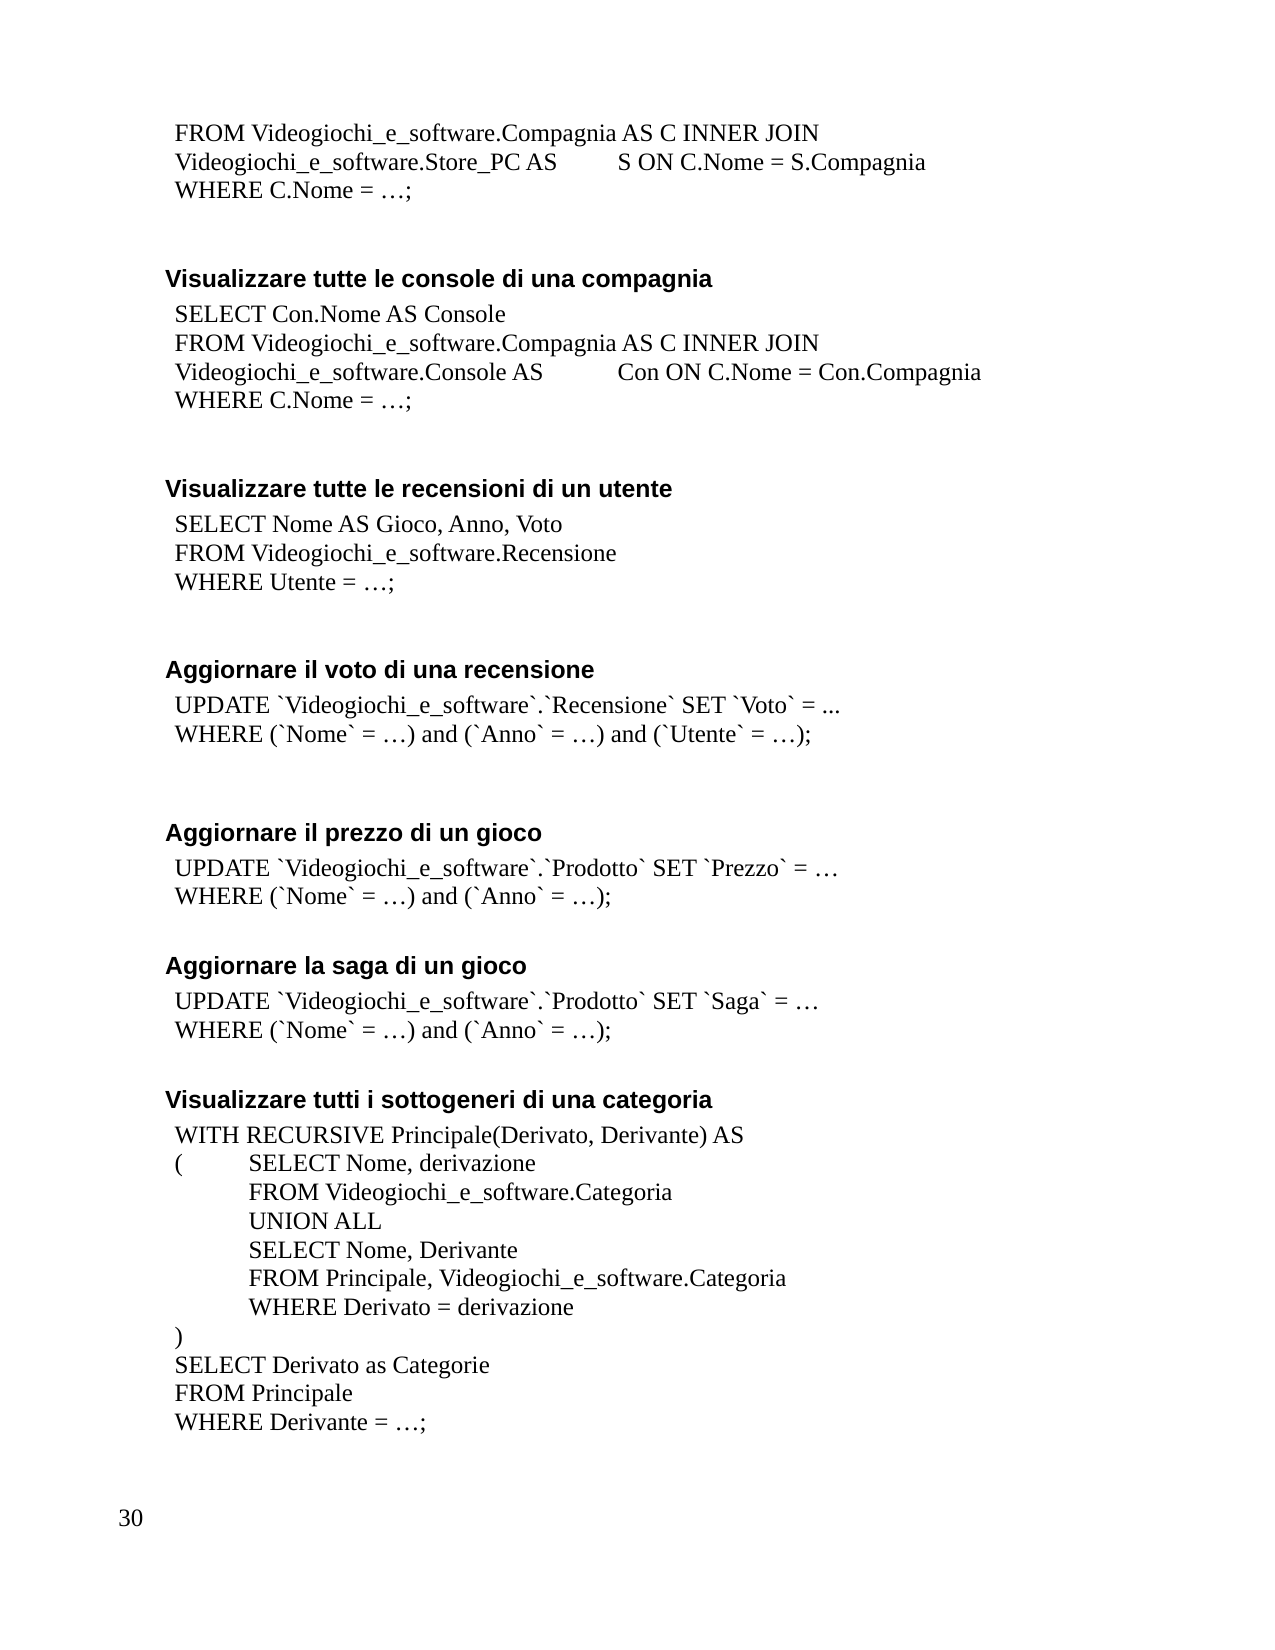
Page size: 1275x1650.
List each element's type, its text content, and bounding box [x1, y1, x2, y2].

text UPDATE `Videogiochi_e_software`.`Recensione` SET `Voto` = ... [174, 690, 1157, 719]
text UPDATE `Videogiochi_e_software`.`Prodotto` SET `Saga` = … [174, 986, 1157, 1015]
text WHERE Derivante = …; [174, 1407, 1157, 1436]
subtitle Aggiornare il voto di una recensione [165, 656, 1157, 684]
subtitle Aggiornare il prezzo di un gioco [165, 818, 1157, 846]
text UNION ALL [174, 1206, 1157, 1235]
subtitle Visualizzare tutte le recensioni di un utente [165, 474, 1157, 503]
text FROM Videogiochi_e_software.Categoria [174, 1177, 1157, 1206]
subtitle Visualizzare tutte le console di una compagnia [165, 264, 1157, 293]
text SELECT Derivato as Categorie [174, 1350, 1157, 1378]
text WHERE Derivato = derivazione [174, 1292, 1157, 1321]
text UPDATE `Videogiochi_e_software`.`Prodotto` SET `Prezzo` = … [174, 853, 1157, 881]
text SELECT Con.Nome AS Console [174, 299, 1157, 328]
subtitle Visualizzare tutti i sottogeneri di una categoria [165, 1085, 1157, 1113]
text WHERE (`Nome` = …) and (`Anno` = …) and (`Utente` = …); [174, 719, 1157, 748]
text WITH RECURSIVE Principale(Derivato, Derivante) AS [174, 1120, 1157, 1148]
text SELECT Nome AS Gioco, Anno, Voto [174, 509, 1157, 538]
text FROM Videogiochi_e_software.Compagnia AS C INNER JOIN Videogiochi_e_software.Store_PC AS S ON C.Nome = S.Compagnia [174, 118, 1157, 176]
text FROM Videogiochi_e_software.Compagnia AS C INNER JOIN Videogiochi_e_software.Console AS Con ON C.Nome = Con.Compagnia [174, 328, 1157, 386]
text WHERE (`Nome` = …) and (`Anno` = …); [174, 1015, 1157, 1044]
text FROM Videogiochi_e_software.Recensione [174, 538, 1157, 567]
subtitle Aggiornare la saga di un gioco [165, 951, 1157, 980]
text WHERE C.Nome = …; [174, 176, 1157, 204]
text FROM Principale, Videogiochi_e_software.Categoria [174, 1263, 1157, 1292]
text SELECT Nome, Derivante [174, 1235, 1157, 1263]
text ( SELECT Nome, derivazione [174, 1148, 1157, 1177]
text ) [174, 1321, 1157, 1350]
text WHERE (`Nome` = …) and (`Anno` = …); [174, 881, 1157, 910]
text FROM Principale [174, 1378, 1157, 1407]
text WHERE Utente = …; [174, 567, 1157, 595]
text WHERE C.Nome = …; [174, 386, 1157, 414]
